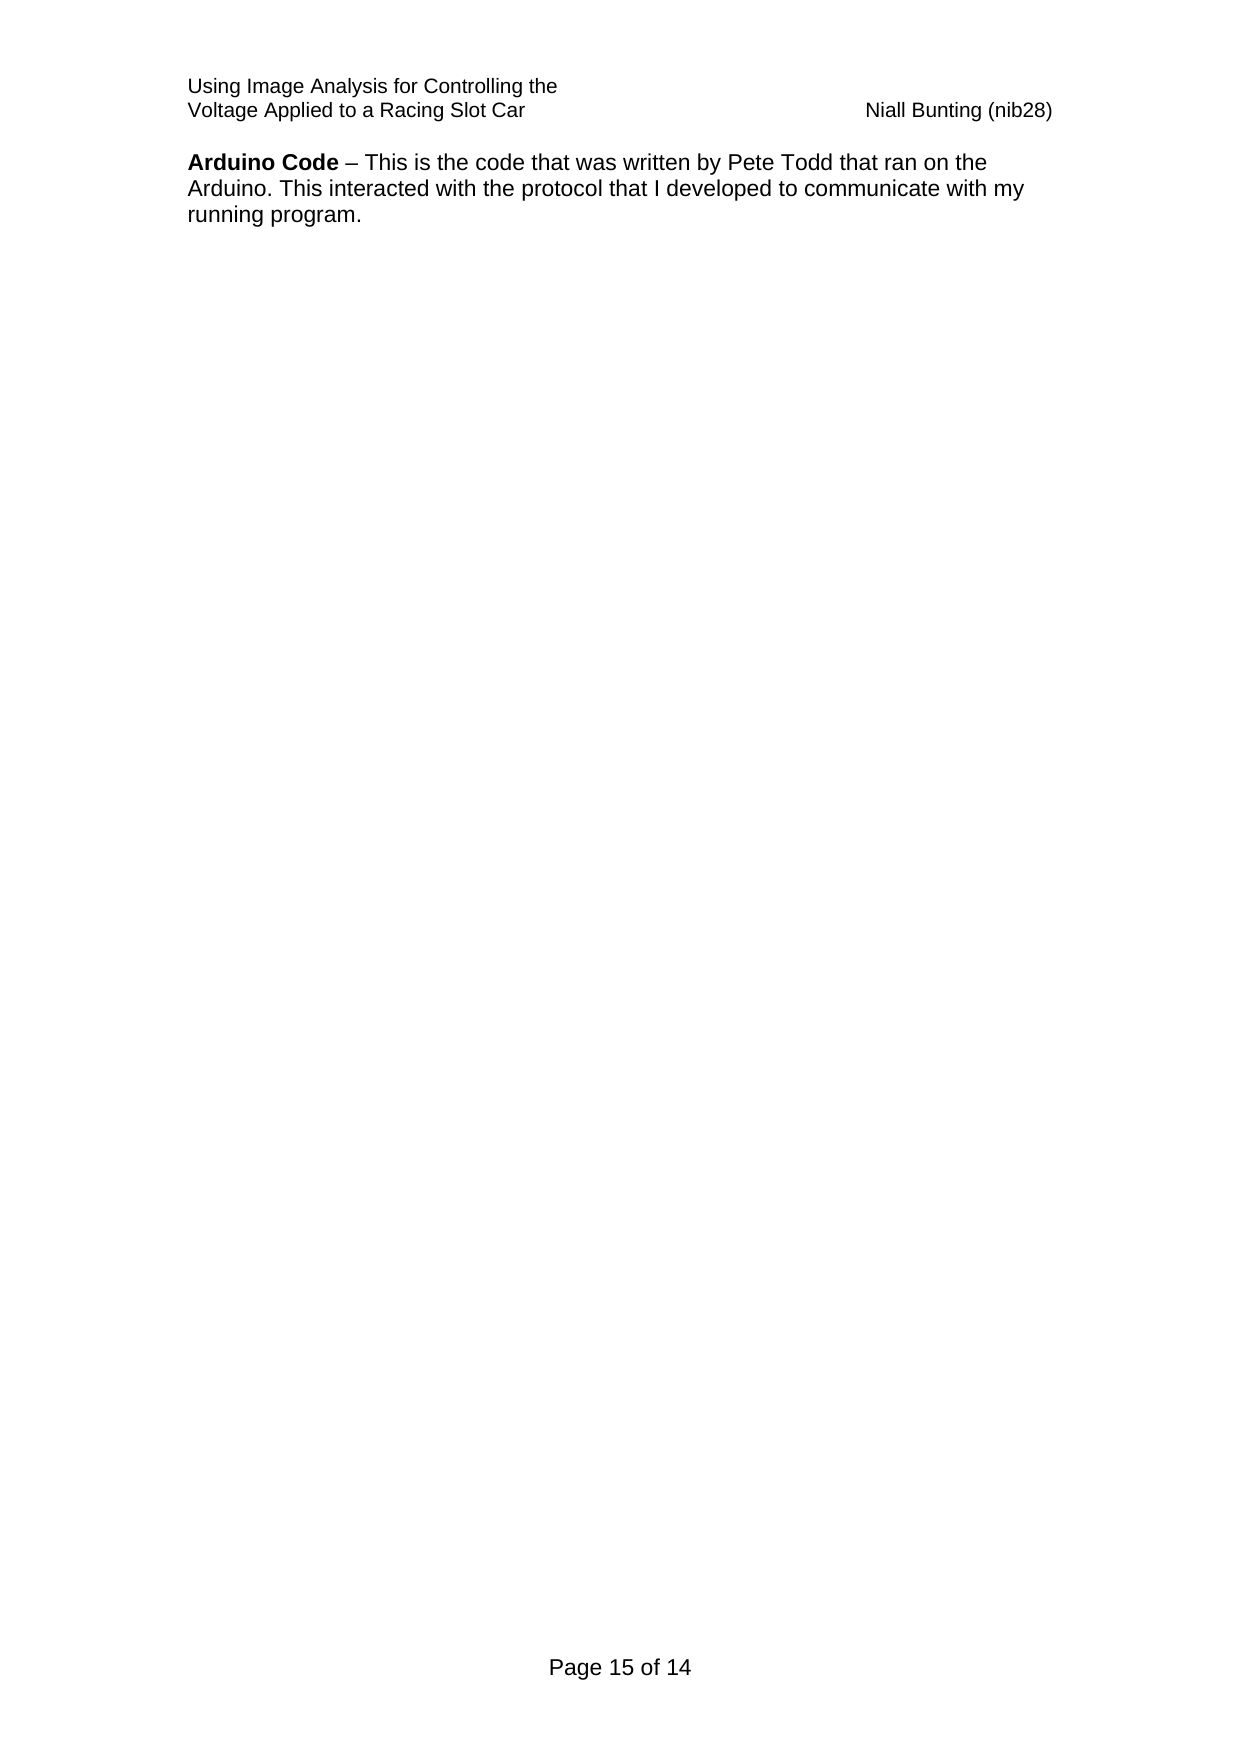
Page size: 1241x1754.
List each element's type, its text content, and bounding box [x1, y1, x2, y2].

text Arduino Code – This is the code that was written by Pete Todd that ran on the Arduino. This interacted with the protocol that I developed to communicate with my running program. [187, 149, 1053, 228]
